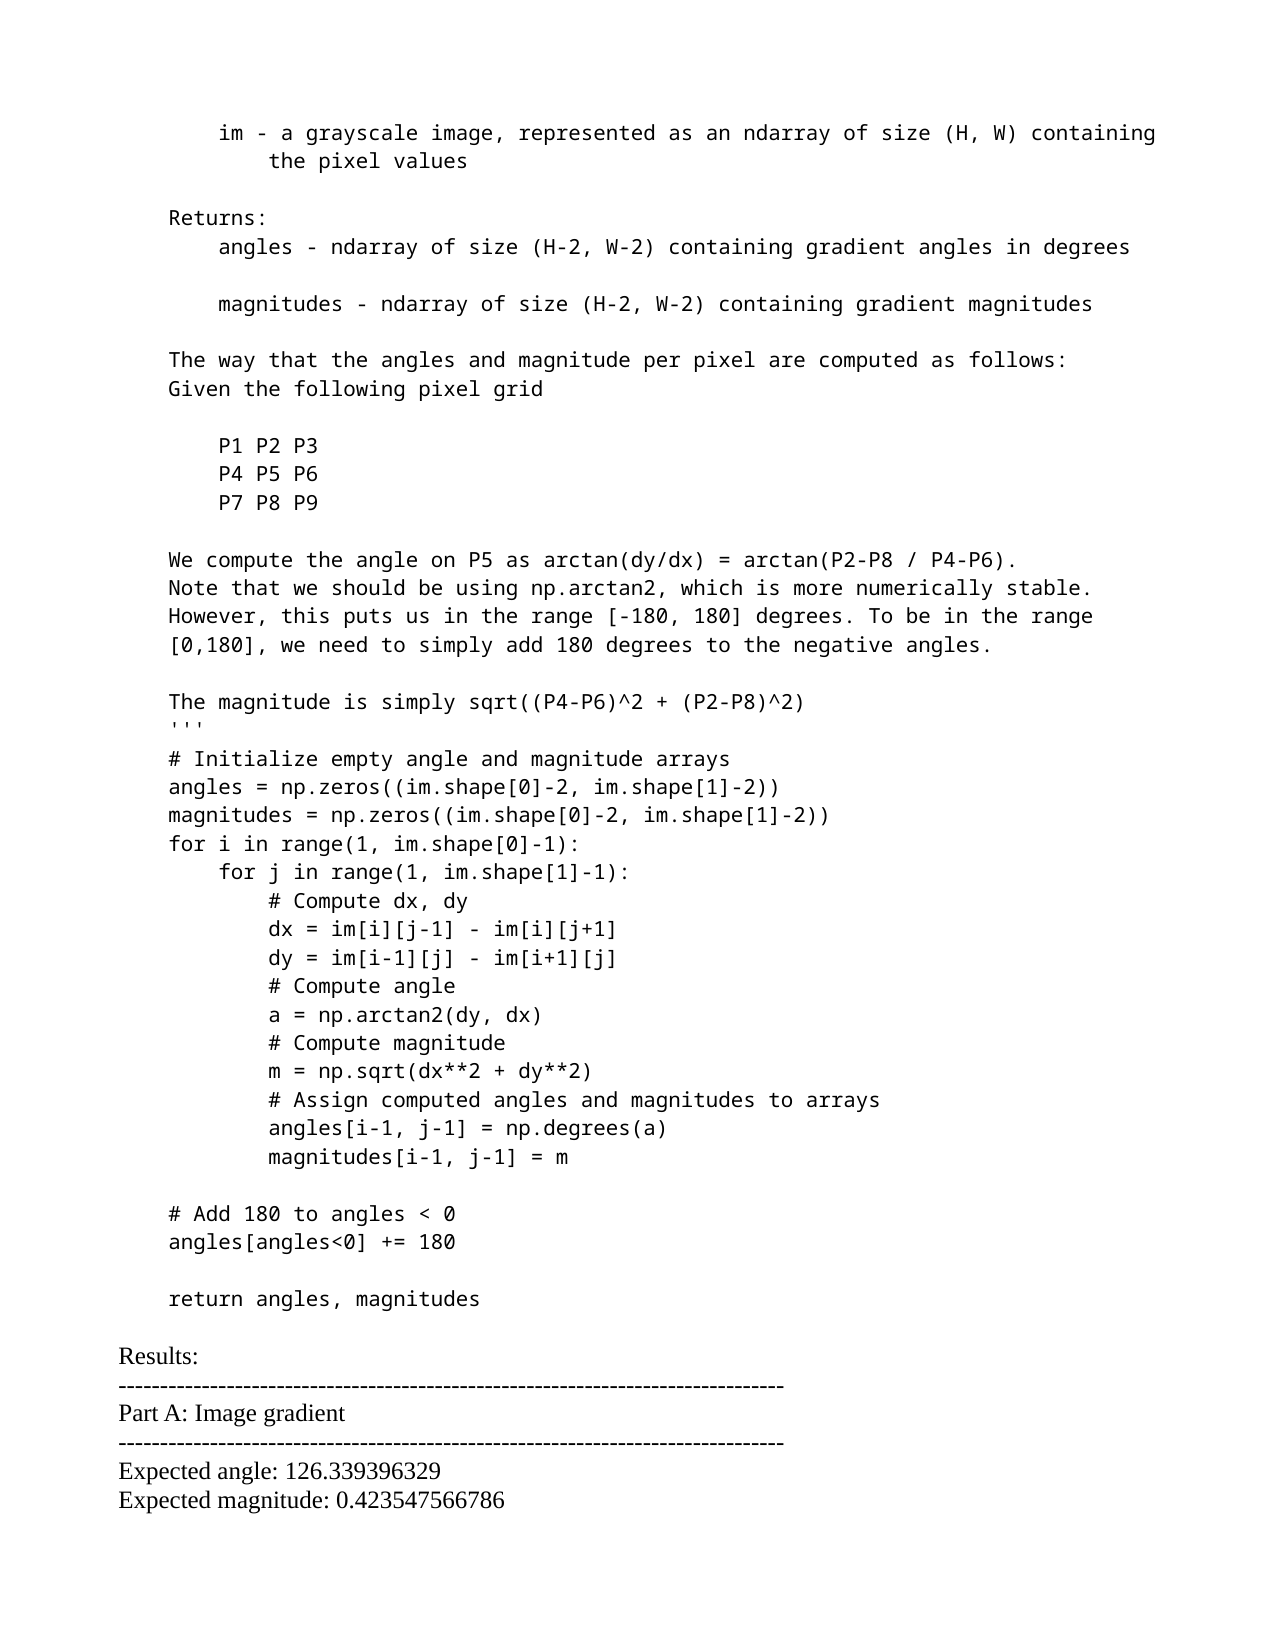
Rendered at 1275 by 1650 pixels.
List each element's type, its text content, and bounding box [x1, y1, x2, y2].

text Expected magnitude: 0.423547566786 [118, 1485, 1157, 1513]
text dy = im[i-1][j] - im[i+1][j] [118, 943, 1157, 971]
text [0,180], we need to simply add 180 degrees to the negative angles. [118, 630, 1157, 658]
text Results: [118, 1341, 1157, 1370]
text Note that we should be using np.arctan2, which is more numerically stable. [118, 573, 1157, 602]
text im - a grayscale image, represented as an ndarray of size (H, W) containing [118, 118, 1157, 147]
text angles[i-1, j-1] = np.degrees(a) [118, 1113, 1157, 1142]
text angles[angles<0] += 180 [118, 1227, 1157, 1256]
text # Assign computed angles and magnitudes to arrays [118, 1085, 1157, 1113]
text P1 P2 P3 [118, 431, 1157, 459]
text -------------------------------------------------------------------------------- [118, 1370, 1157, 1398]
text # Compute angle [118, 971, 1157, 1000]
text However, this puts us in the range [-180, 180] degrees. To be in the range [118, 602, 1157, 630]
text angles - ndarray of size (H-2, W-2) containing gradient angles in degrees [118, 232, 1157, 260]
text Returns: [118, 203, 1157, 232]
text P4 P5 P6 [118, 459, 1157, 488]
text the pixel values [118, 147, 1157, 175]
text P7 P8 P9 [118, 488, 1157, 516]
text # Compute magnitude [118, 1028, 1157, 1057]
text The magnitude is simply sqrt((P4-P6)^2 + (P2-P8)^2) [118, 687, 1157, 715]
text The way that the angles and magnitude per pixel are computed as follows: [118, 346, 1157, 374]
text magnitudes[i-1, j-1] = m [118, 1142, 1157, 1170]
text # Initialize empty angle and magnitude arrays [118, 744, 1157, 772]
text Given the following pixel grid [118, 374, 1157, 402]
text m = np.sqrt(dx**2 + dy**2) [118, 1057, 1157, 1085]
text ''' [118, 715, 1157, 744]
text for i in range(1, im.shape[0]-1): [118, 829, 1157, 857]
text We compute the angle on P5 as arctan(dy/dx) = arctan(P2-P8 / P4-P6). [118, 545, 1157, 573]
text -------------------------------------------------------------------------------- [118, 1427, 1157, 1456]
text magnitudes = np.zeros((im.shape[0]-2, im.shape[1]-2)) [118, 801, 1157, 829]
text # Add 180 to angles < 0 [118, 1199, 1157, 1227]
text Part A: Image gradient [118, 1398, 1157, 1427]
text a = np.arctan2(dy, dx) [118, 1000, 1157, 1028]
text for j in range(1, im.shape[1]-1): [118, 857, 1157, 886]
text return angles, magnitudes [118, 1284, 1157, 1312]
text angles = np.zeros((im.shape[0]-2, im.shape[1]-2)) [118, 772, 1157, 801]
text Expected angle: 126.339396329 [118, 1456, 1157, 1485]
text magnitudes - ndarray of size (H-2, W-2) containing gradient magnitudes [118, 289, 1157, 317]
text # Compute dx, dy [118, 886, 1157, 914]
text dx = im[i][j-1] - im[i][j+1] [118, 914, 1157, 943]
